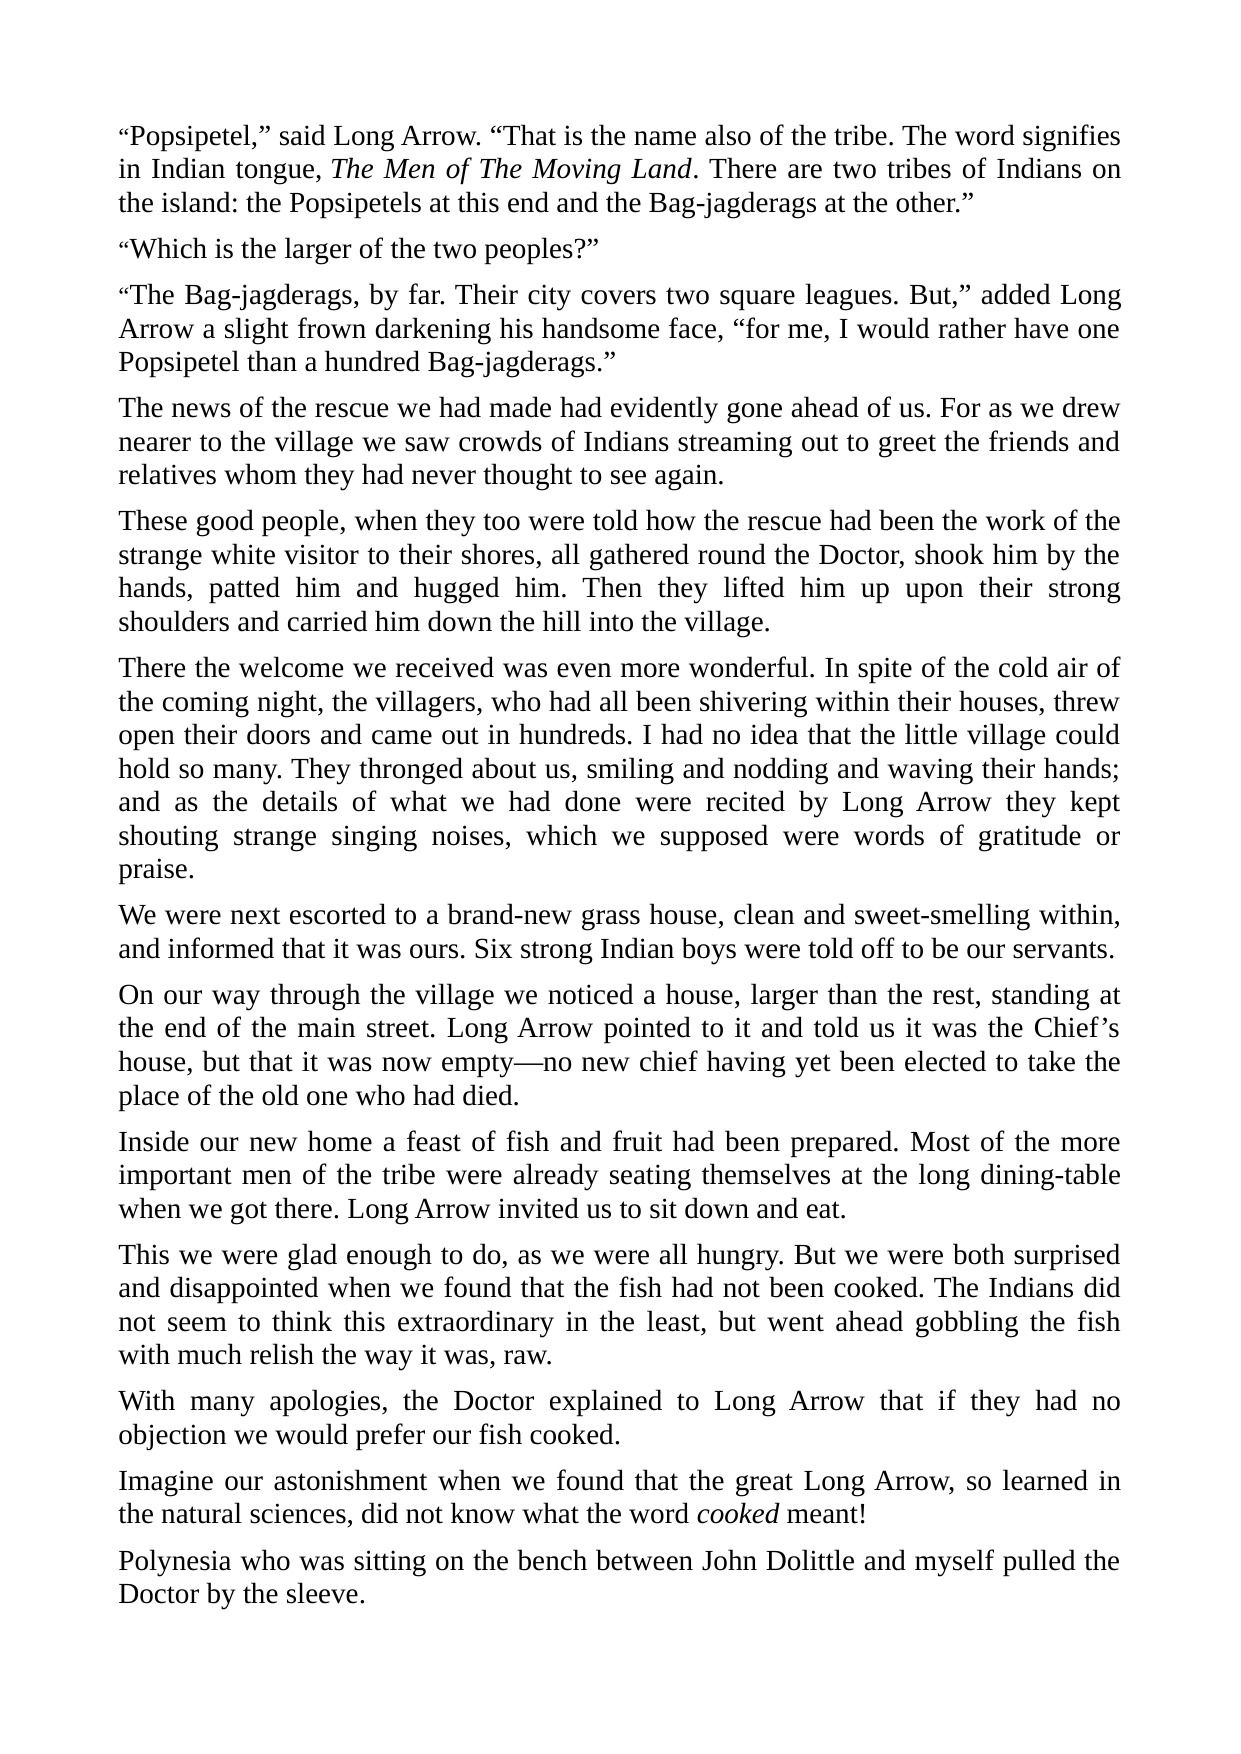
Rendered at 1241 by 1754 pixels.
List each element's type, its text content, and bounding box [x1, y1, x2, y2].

text Imagine our astonishment when we found that the great Long Arrow, so learned in the natural sciences, did not know what the word cooked meant! [118, 1463, 1122, 1530]
text “Which is the larger of the two peoples?” [118, 231, 1122, 265]
text We were next escorted to a brand-new grass house, clean and sweet-smelling within, and informed that it was ours. Six strong Indian boys were told off to be our servants. [118, 897, 1122, 964]
text On our way through the village we noticed a house, larger than the rest, standing at the end of the main street. Long Arrow pointed to it and told us it was the Chief’s house, but that it was now empty—no new chief having yet been elected to take the place of the old one who had died. [118, 977, 1122, 1111]
text Polynesia who was sitting on the bench between John Dolittle and myself pulled the Doctor by the sleeve. [118, 1543, 1122, 1610]
text The news of the rescue we had made had evidently gone ahead of us. For as we drew nearer to the village we saw crowds of Indians streaming out to greet the friends and relatives whom they had never thought to see again. [118, 390, 1122, 491]
text These good people, when they too were told how the rescue had been the work of the strange white visitor to their shores, all gathered round the Doctor, shook him by the hands, patted him and hugged him. Then they lifted him up upon their strong shoulders and carried him down the hill into the village. [118, 503, 1122, 638]
text This we were glad enough to do, as we were all hungry. But we were both surprised and disappointed when we found that the fish had not been cooked. The Indians did not seem to think this extraordinary in the least, but went ahead gobbling the fish with much relish the way it was, raw. [118, 1237, 1122, 1371]
text Inside our new home a feast of fish and fruit had been prepared. Most of the more important men of the tribe were already seating themselves at the long dining-table when we got there. Long Arrow invited us to sit down and eat. [118, 1124, 1122, 1224]
text “The Bag-jagderags, by far. Their city covers two square leagues. But,” added Long Arrow a slight frown darkening his handsome face, “for me, I would rather have one Popsipetel than a hundred Bag-jagderags.” [118, 277, 1122, 378]
text With many apologies, the Doctor explained to Long Arrow that if they had no objection we would prefer our fish cooked. [118, 1383, 1122, 1451]
text “Popsipetel,” said Long Arrow. “That is the name also of the tribe. The word signifies in Indian tongue, The Men of The Moving Land. There are two tribes of Indians on the island: the Popsipetels at this end and the Bag-jagderags at the other.” [118, 118, 1122, 219]
text There the welcome we received was even more wonderful. In spite of the cold air of the coming night, the villagers, who had all been shivering within their houses, threw open their doors and came out in hundreds. I had no idea that the little village could hold so many. They thronged about us, smiling and nodding and waving their hands; and as the details of what we had done were recited by Long Arrow they kept shouting strange singing noises, which we supposed were words of gratitude or praise. [118, 650, 1122, 885]
